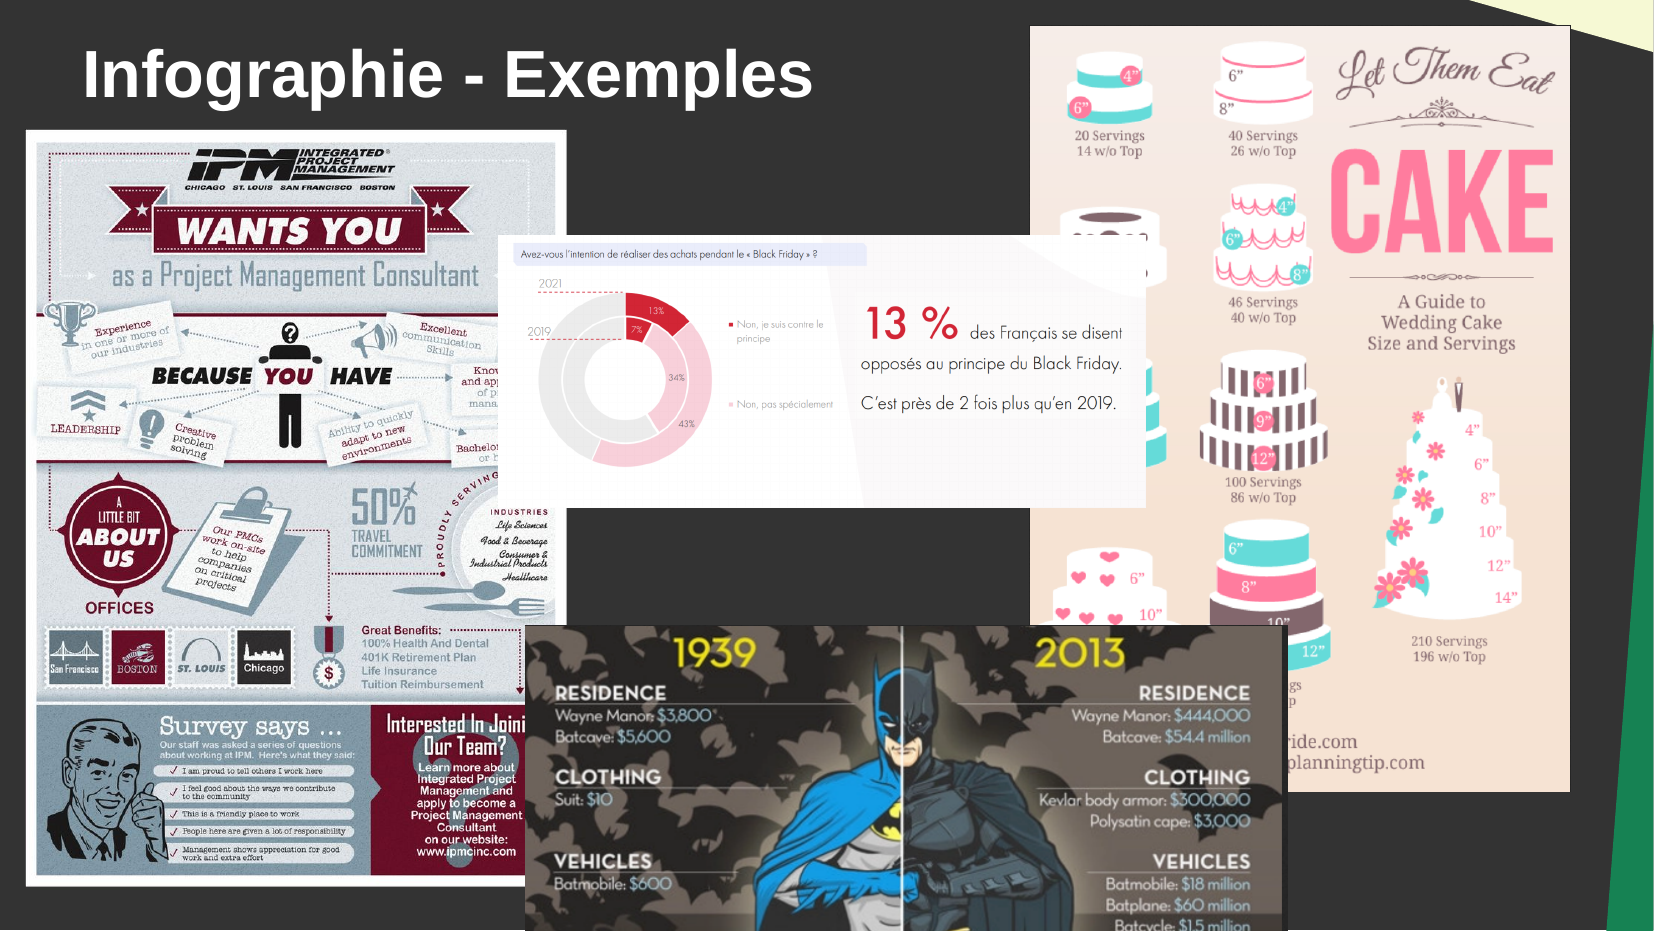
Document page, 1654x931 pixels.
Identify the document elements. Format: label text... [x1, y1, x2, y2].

picture [25, 25, 1571, 931]
text_box [1468, 0, 1654, 53]
text_box [1606, 314, 1654, 931]
title Infographie - Exemples [82, 37, 1029, 122]
